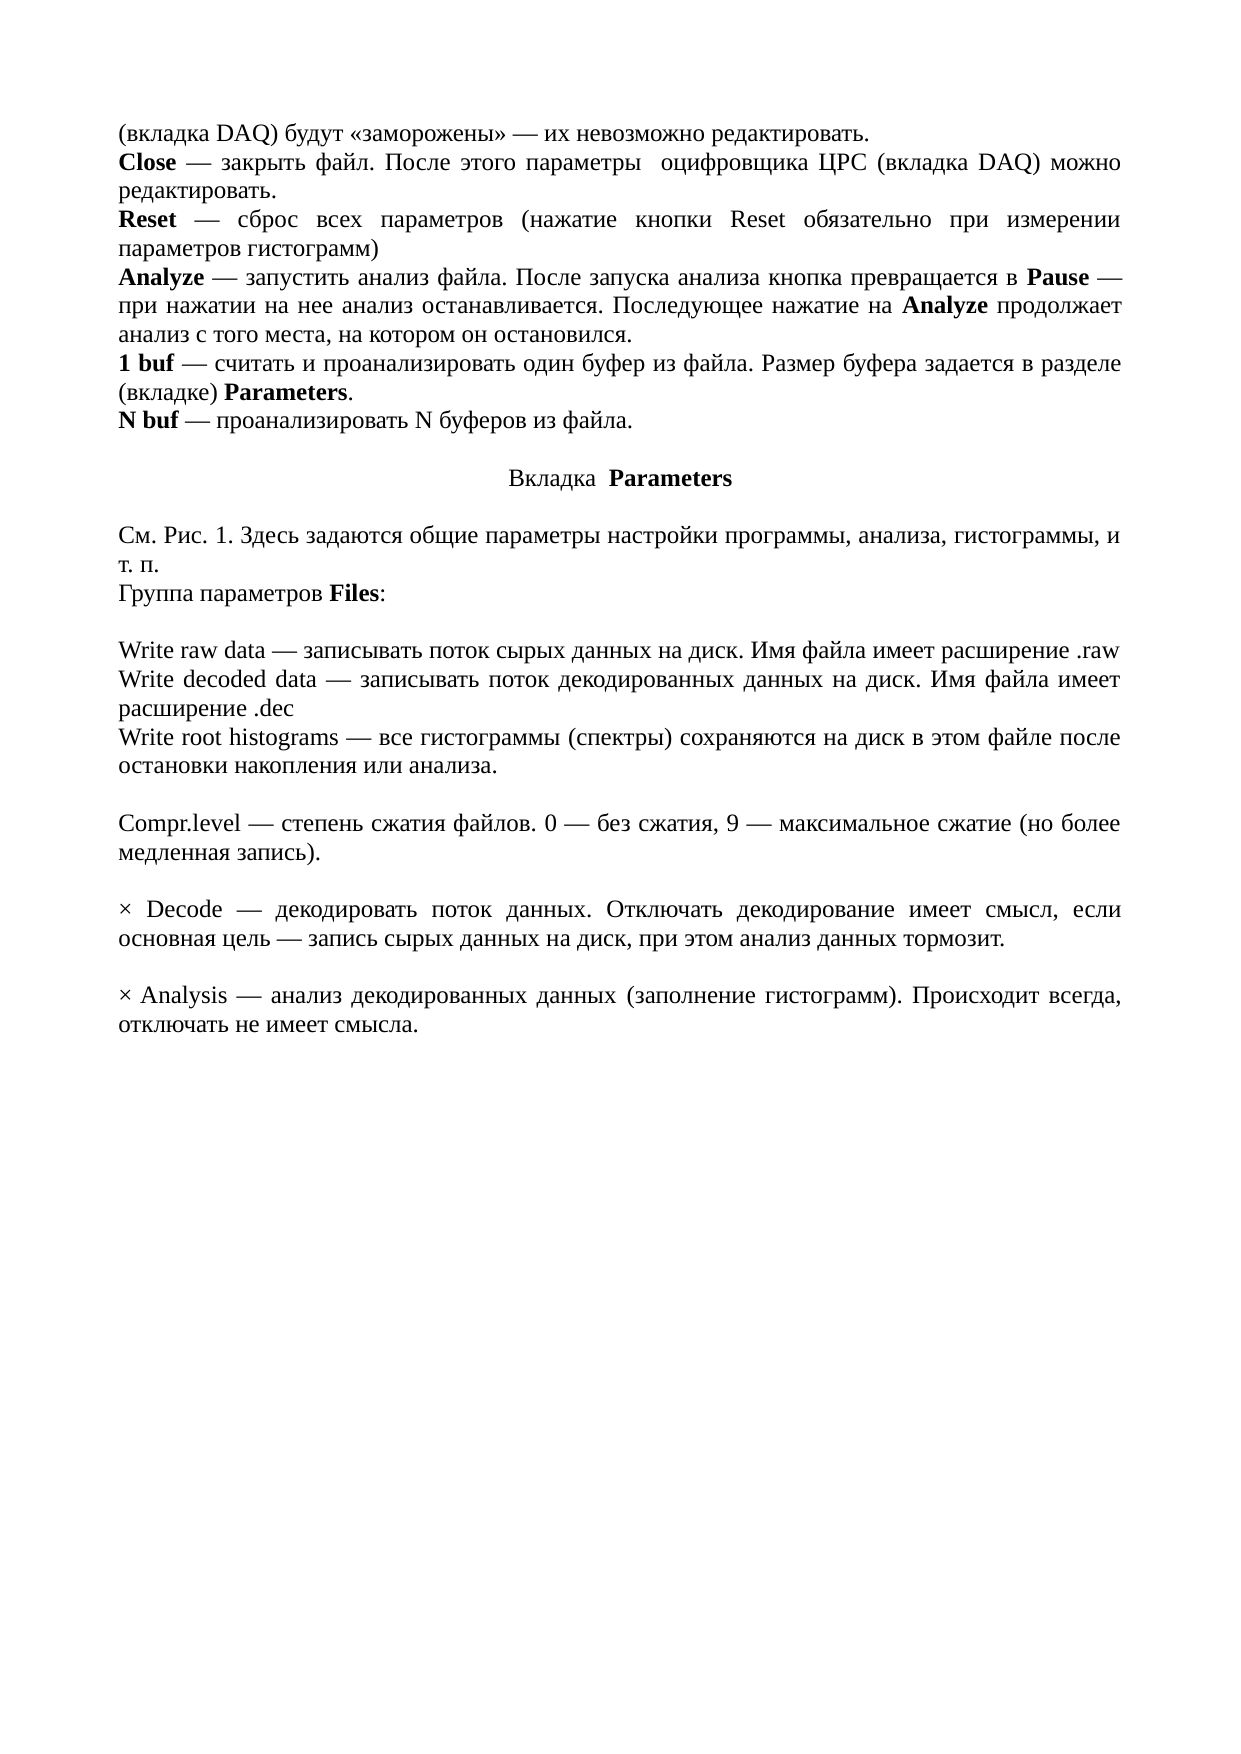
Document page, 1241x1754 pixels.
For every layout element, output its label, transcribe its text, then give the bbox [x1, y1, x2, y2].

text N buf — проанализировать N буферов из файла. [118, 406, 1122, 434]
text Write root histograms — все гистограммы (спектры) сохраняются на диск в этом файле после остановки накопления или анализа. [118, 722, 1122, 779]
text Reset — сброс всех параметров (нажатие кнопки Reset обязательно при измерении параметров гистограмм) [118, 204, 1122, 262]
text Compr.level — степень сжатия файлов. 0 — без сжатия, 9 — максимальное сжатие (но более медленная запись). [118, 808, 1122, 866]
text Write decoded data — записывать поток декодированных данных на диск. Имя файла имеет расширение .dec [118, 664, 1122, 722]
text Вкладка Parameters [118, 463, 1122, 492]
text × Analysis — анализ декодированных данных (заполнение гистограмм). Происходит всегда, отключать не имеет смысла. [118, 981, 1122, 1038]
text 1 buf — считать и проанализировать один буфер из файла. Размер буфера задается в разделе (вкладке) Parameters. [118, 348, 1122, 406]
text × Decode — декодировать поток данных. Отключать декодирование имеет смысл, если основная цель — запись сырых данных на диск, при этом анализ данных тормозит. [118, 894, 1122, 952]
text (вкладка DAQ) будут «заморожены» — их невозможно редактировать. [118, 118, 1122, 147]
text Close — закрыть файл. После этого параметры оцифровщика ЦРС (вкладка DAQ) можно редактировать. [118, 147, 1122, 204]
text Write raw data — записывать поток сырых данных на диск. Имя файла имеет расширение .raw [118, 636, 1122, 664]
text Группа параметров Files: [118, 578, 1122, 607]
text См. Рис. 1. Здесь задаются общие параметры настройки программы, анализа, гистограммы, и т. п. [118, 521, 1122, 578]
text Analyze — запустить анализ файла. После запуска анализа кнопка превращается в Pause — при нажатии на нее анализ останавливается. Последующее нажатие на Analyze продолжает анализ с того места, на котором он остановился. [118, 262, 1122, 348]
